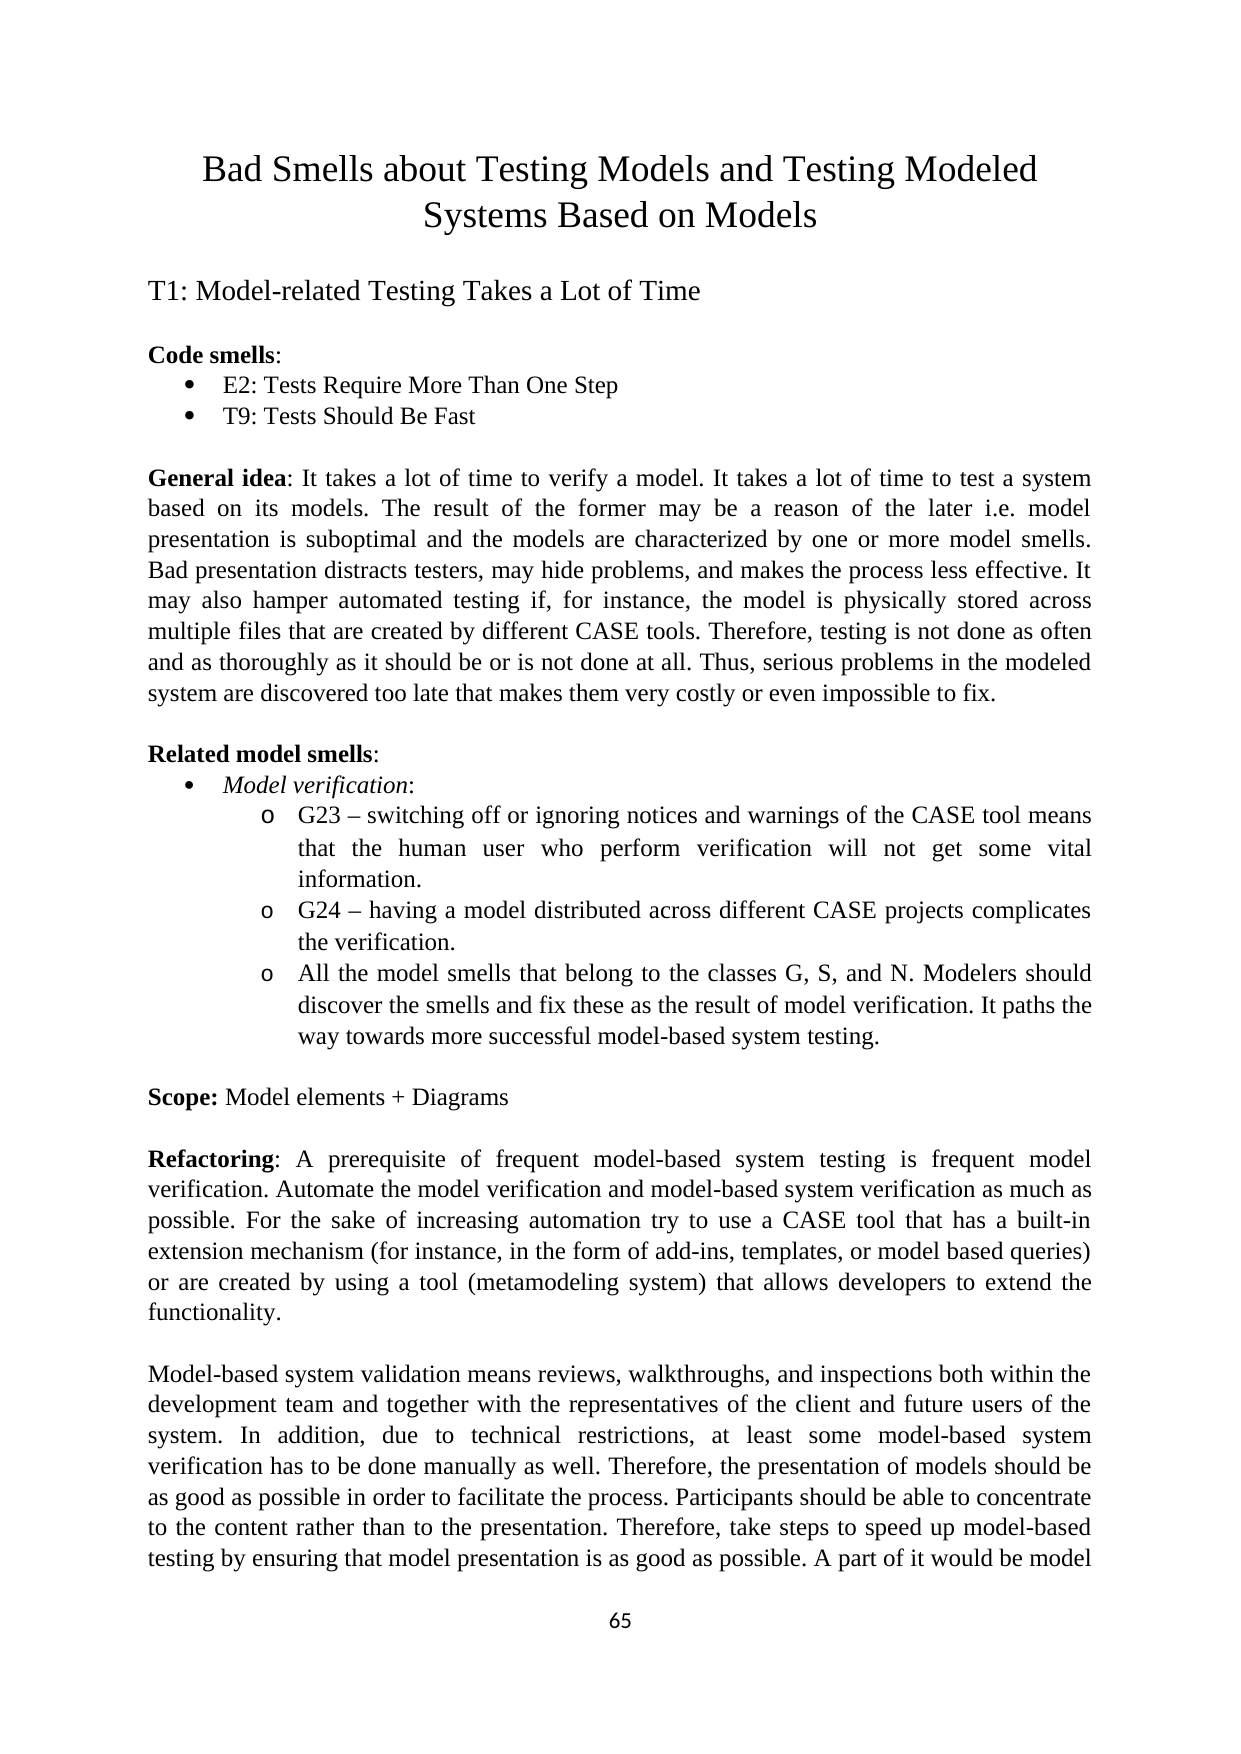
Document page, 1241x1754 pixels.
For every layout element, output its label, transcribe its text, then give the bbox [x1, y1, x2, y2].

list All the model smells that belong to the classes G, S, and N. Modelers should discover the smells and fix these as the result of model verification. It paths the way towards more successful model-based system testing. [260, 958, 1093, 1049]
text Model-based system validation means reviews, walkthroughs, and inspections both within the development team and together with the representatives of the client and future users of the system. In addition, due to technical restrictions, at least some model-based system verification has to be done manually as well. Therefore, the presentation of models should be as good as possible in order to facilitate the process. Participants should be able to concentrate to the content rather than to the presentation. Therefore, take steps to speed up model-based testing by ensuring that model presentation is as good as possible. A part of it would be model [148, 1359, 1093, 1572]
text Code smells: [148, 340, 1093, 368]
list E2: Tests Require More Than One Step [185, 370, 1093, 399]
list Model verification: [185, 770, 1093, 799]
subtitle Bad Smells about Testing Models and Testing Modeled Systems Based on Models [148, 146, 1093, 235]
text Scope: Model elements + Diagrams [148, 1082, 1093, 1111]
text Related model smells: [148, 739, 1093, 768]
list G23 – switching off or ignoring notices and warnings of the CASE tool means that the human user who perform verification will not get some vital information. [260, 801, 1093, 893]
list T9: Tests Should Be Fast [185, 401, 1093, 430]
list G24 – having a model distributed across different CASE projects complicates the verification. [260, 895, 1093, 956]
subtitle T1: Model-related Testing Takes a Lot of Time [148, 273, 1093, 307]
text Refactoring: A prerequisite of frequent model-based system testing is frequent model verification. Automate the model verification and model-based system verification as much as possible. For the sake of increasing automation try to use a CASE tool that has a built-in extension mechanism (for instance, in the form of add-ins, templates, or model based queries) or are created by using a tool (metamodeling system) that allows developers to extend the functionality. [148, 1144, 1093, 1326]
text General idea: It takes a lot of time to verify a model. It takes a lot of time to test a system based on its models. The result of the former may be a reason of the later i.e. model presentation is suboptimal and the models are characterized by one or more model smells. Bad presentation distracts testers, may hide problems, and makes the process less effective. It may also hamper automated testing if, for instance, the model is physically stored across multiple files that are created by different CASE tools. Therefore, testing is not done as often and as thoroughly as it should be or is not done at all. Thus, serious problems in the modeled system are discovered too late that makes them very costly or even impossible to fix. [148, 463, 1093, 706]
